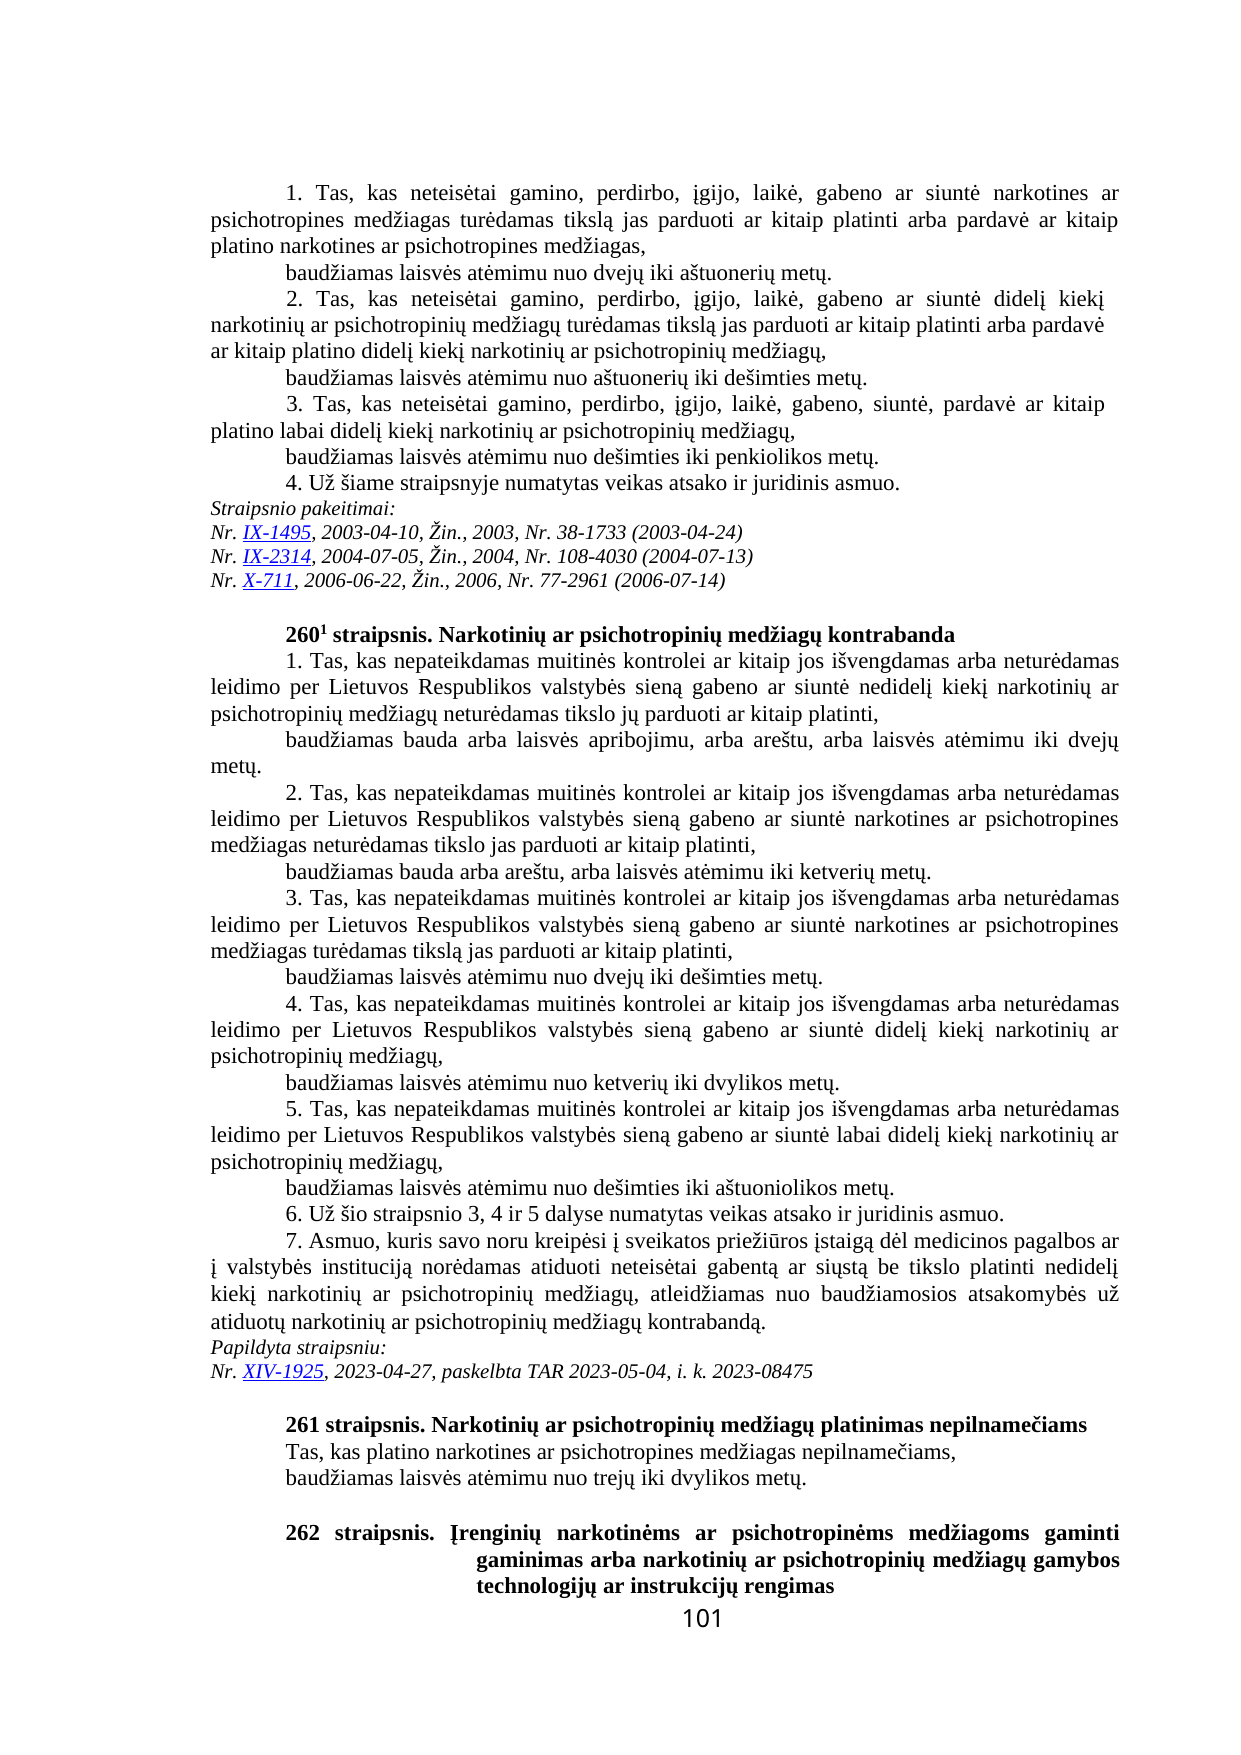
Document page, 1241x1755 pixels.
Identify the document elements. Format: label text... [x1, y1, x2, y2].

text Tas, kas platino narkotines ar psichotropines medžiagas nepilnamečiams, [210, 1438, 1120, 1464]
text baudžiamas laisvės atėmimu nuo dvejų iki aštuonerių metų. [210, 258, 1120, 285]
text baudžiamas bauda arba laisvės apribojimu, arba areštu, arba laisvės atėmimu iki dvejų metų. [210, 726, 1120, 779]
text Nr. X-711, 2006-06-22, Žin., 2006, Nr. 77-2961 (2006-07-14) [210, 568, 1120, 592]
text 2. Tas, kas neteisėtai gamino, perdirbo, įgijo, laikė, gabeno ar siuntė didelį kiekį narkotinių ar psichotropinių medžiagų turėdamas tikslą jas parduoti ar kitaip platinti arba pardavė ar kitaip platino didelį kiekį narkotinių ar psichotropinių medžiagų, [210, 285, 1106, 364]
text baudžiamas laisvės atėmimu nuo dešimties iki penkiolikos metų. [210, 443, 1120, 469]
text 2. Tas, kas nepateikdamas muitinės kontrolei ar kitaip jos išvengdamas arba neturėdamas leidimo per Lietuvos Respublikos valstybės sieną gabeno ar siuntė narkotines ar psichotropines medžiagas neturėdamas tikslo jas parduoti ar kitaip platinti, [210, 779, 1120, 858]
text baudžiamas laisvės atėmimu nuo aštuonerių iki dešimties metų. [210, 364, 1120, 390]
text Straipsnio pakeitimai: [210, 496, 1120, 520]
text baudžiamas bauda arba areštu, arba laisvės atėmimu iki ketverių metų. [210, 858, 1120, 884]
text Nr. IX-2314, 2004-07-05, Žin., 2004, Nr. 108-4030 (2004-07-13) [210, 544, 1120, 568]
text 4. Už šiame straipsnyje numatytas veikas atsako ir juridinis asmuo. [210, 469, 1120, 496]
text baudžiamas laisvės atėmimu nuo ketverių iki dvylikos metų. [210, 1069, 1120, 1095]
text 261 straipsnis. Narkotinių ar psichotropinių medžiagų platinimas nepilnamečiams [285, 1412, 1120, 1438]
text 1. Tas, kas nepateikdamas muitinės kontrolei ar kitaip jos išvengdamas arba neturėdamas leidimo per Lietuvos Respublikos valstybės sieną gabeno ar siuntė nedidelį kiekį narkotinių ar psichotropinių medžiagų neturėdamas tikslo jų parduoti ar kitaip platinti, [210, 647, 1120, 726]
text Nr. IX-1495, 2003-04-10, Žin., 2003, Nr. 38-1733 (2003-04-24) [210, 520, 1120, 544]
text 1. Tas, kas neteisėtai gamino, perdirbo, įgijo, laikė, gabeno ar siuntė narkotines ar psichotropines medžiagas turėdamas tikslą jas parduoti ar kitaip platinti arba pardavė ar kitaip platino narkotines ar psichotropines medžiagas, [210, 179, 1120, 258]
text 4. Tas, kas nepateikdamas muitinės kontrolei ar kitaip jos išvengdamas arba neturėdamas leidimo per Lietuvos Respublikos valstybės sieną gabeno ar siuntė didelį kiekį narkotinių ar psichotropinių medžiagų, [210, 990, 1120, 1069]
text baudžiamas laisvės atėmimu nuo dešimties iki aštuoniolikos metų. [210, 1174, 1120, 1201]
text 6. Už šio straipsnio 3, 4 ir 5 dalyse numatytas veikas atsako ir juridinis asmuo. [210, 1201, 1120, 1227]
text 7. Asmuo, kuris savo noru kreipėsi į sveikatos priežiūros įstaigą dėl medicinos pagalbos ar į valstybės instituciją norėdamas atiduoti neteisėtai gabentą ar siųstą be tikslo platinti nedidelį kiekį narkotinių ar psichotropinių medžiagų, atleidžiamas nuo baudžiamosios atsakomybės už atiduotų narkotinių ar psichotropinių medžiagų kontrabandą. [210, 1227, 1120, 1335]
text 5. Tas, kas nepateikdamas muitinės kontrolei ar kitaip jos išvengdamas arba neturėdamas leidimo per Lietuvos Respublikos valstybės sieną gabeno ar siuntė labai didelį kiekį narkotinių ar psichotropinių medžiagų, [210, 1095, 1120, 1174]
text 3. Tas, kas neteisėtai gamino, perdirbo, įgijo, laikė, gabeno, siuntė, pardavė ar kitaip platino labai didelį kiekį narkotinių ar psichotropinių medžiagų, [210, 390, 1106, 443]
text 3. Tas, kas nepateikdamas muitinės kontrolei ar kitaip jos išvengdamas arba neturėdamas leidimo per Lietuvos Respublikos valstybės sieną gabeno ar siuntė narkotines ar psichotropines medžiagas turėdamas tikslą jas parduoti ar kitaip platinti, [210, 884, 1120, 963]
text 262 straipsnis. Įrenginių narkotinėms ar psichotropinėms medžiagoms gaminti gaminimas arba narkotinių ar psichotropinių medžiagų gamybos technologijų ar instrukcijų rengimas [285, 1519, 1120, 1598]
text Papildyta straipsniu: [210, 1335, 1120, 1359]
text 2601 straipsnis. Narkotinių ar psichotropinių medžiagų kontrabanda [210, 621, 1120, 647]
text baudžiamas laisvės atėmimu nuo dvejų iki dešimties metų. [210, 963, 1120, 990]
text Nr. XIV-1925, 2023-04-27, paskelbta TAR 2023-05-04, i. k. 2023-08475 [210, 1359, 1120, 1383]
text baudžiamas laisvės atėmimu nuo trejų iki dvylikos metų. [210, 1464, 1120, 1491]
